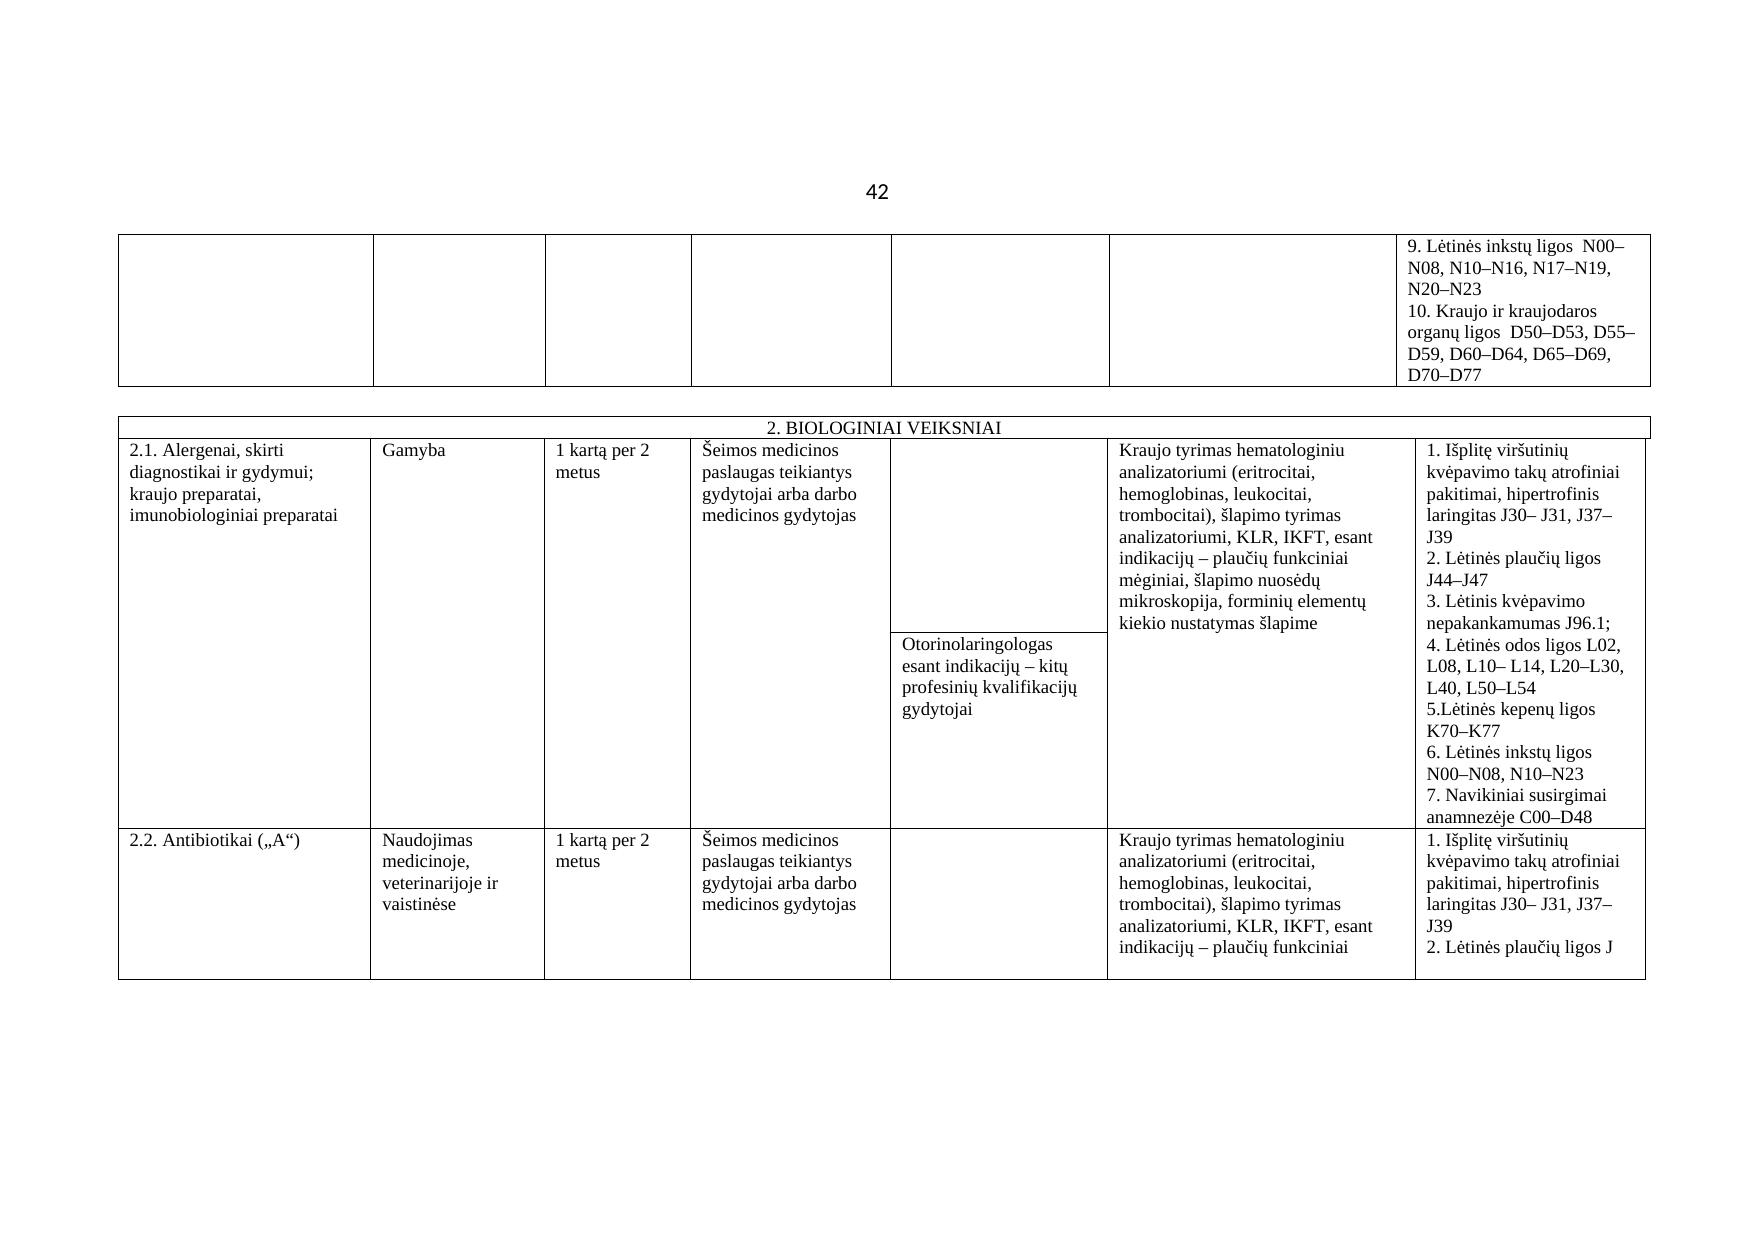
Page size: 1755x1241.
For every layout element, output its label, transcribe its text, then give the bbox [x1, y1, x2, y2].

table_cell [374, 235, 545, 386]
table_cell [891, 439, 1107, 632]
table_cell Kraujo tyrimas hematologiniu analizatoriumi (eritrocitai, hemoglobinas, leukocitai, trombocitai), šlapimo tyrimas analizatoriumi, KLR, IKFT, esant indikacijų – plaučių funkciniai [1108, 829, 1415, 978]
table_cell 1 kartą per 2 metus [545, 829, 690, 978]
table_cell Šeimos medicinos paslaugas teikiantys gydytojai arba darbo medicinos gydytojas [691, 439, 890, 827]
table_cell [692, 235, 891, 386]
table_cell 1. Išplitę viršutinių kvėpavimo takų atrofiniai pakitimai, hipertrofinis laringitas J30– J31, J37– J39 2. Lėtinės plaučių ligos J [1416, 829, 1645, 978]
table_cell Naudojimas medicinoje, veterinarijoje ir vaistinėse [371, 829, 544, 978]
table_cell [1110, 235, 1396, 386]
table_cell Otorinolaringologas esant indikacijų – kitų profesinių kvalifikacijų gydytojai [891, 633, 1107, 827]
table_cell [891, 829, 1107, 978]
table_cell [1646, 439, 1650, 632]
table_cell [1646, 828, 1650, 978]
table_cell 1 kartą per 2 metus [545, 439, 690, 827]
table_cell [892, 235, 1109, 386]
table_header 2. BIOLOGINIAI VEIKSNIAI [119, 417, 1650, 438]
table_cell 9. Lėtinės inkstų ligos N00–N08, N10–N16, N17–N19, N20–N23 10. Kraujo ir kraujodaros organų ligos D50–D53, D55–D59, D60–D64, D65–D69, D70–D77 [1397, 235, 1650, 386]
table_cell Šeimos medicinos paslaugas teikiantys gydytojai arba darbo medicinos gydytojas [691, 829, 890, 978]
table_cell [1646, 632, 1650, 827]
table_cell 2.2. Antibiotikai („A“) [119, 829, 370, 978]
table_cell [546, 235, 691, 386]
table_cell Kraujo tyrimas hematologiniu analizatoriumi (eritrocitai, hemoglobinas, leukocitai, trombocitai), šlapimo tyrimas analizatoriumi, KLR, IKFT, esant indikacijų – plaučių funkciniai mėginiai, šlapimo nuosėdų mikroskopija, forminių elementų kiekio nustatymas šlapime [1108, 439, 1415, 827]
table_cell [119, 235, 373, 386]
table_cell Gamyba [371, 439, 544, 827]
table_cell 2.1. Alergenai, skirti diagnostikai ir gydymui; kraujo preparatai, imunobiologiniai preparatai [119, 439, 370, 827]
table_cell 1. Išplitę viršutinių kvėpavimo takų atrofiniai pakitimai, hipertrofinis laringitas J30– J31, J37– J39 2. Lėtinės plaučių ligos J44–J47 3. Lėtinis kvėpavimo nepakankamumas J96.1; 4. Lėtinės odos ligos L02, L08, L10– L14, L20–L30, L40, L50–L54 5.Lėtinės kepenų ligos K70–K77 6. Lėtinės inkstų ligos N00–N08, N10–N23 7. Navikiniai susirgimai anamnezėje C00–D48 [1416, 439, 1645, 827]
